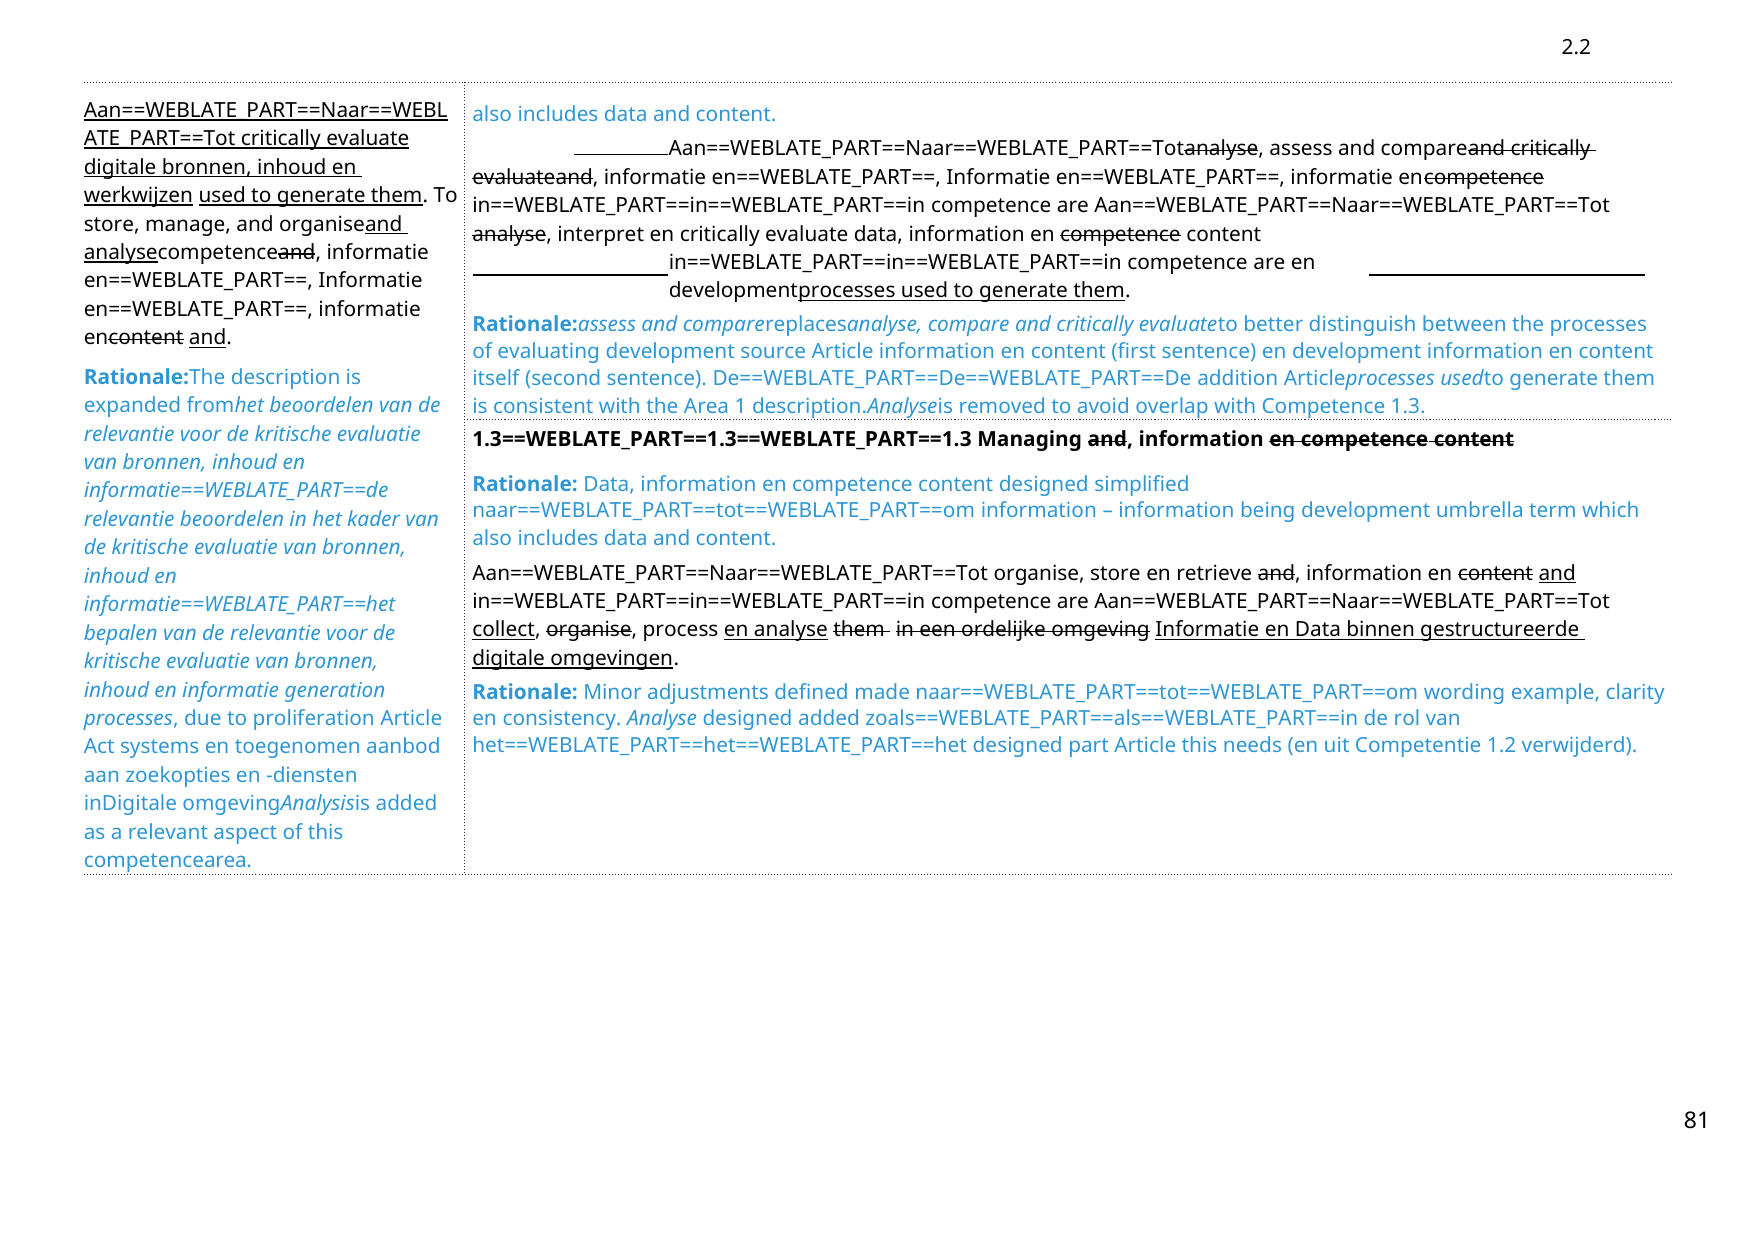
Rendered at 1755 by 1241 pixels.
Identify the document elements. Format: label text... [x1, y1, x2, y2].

table_cell Aan==WEBLATE_PART==Naar==WEBLATE_PART==Tot critically evaluate digitale bronnen, inhoud en werkwijzen used to generate them. To store, manage, and organiseand analysecompetenceand, informatie en==WEBLATE_PART==, Informatie en==WEBLATE_PART==, informatie encontent and. Rationale:The description is expanded fromhet beoordelen van de relevantie voor de kritische evaluatie van bronnen, inhoud en informatie==WEBLATE_PART==de relevantie beoordelen in het kader van de kritische evaluatie van bronnen, inhoud en informatie==WEBLATE_PART==het bepalen van de relevantie voor de kritische evaluatie van bronnen, inhoud en informatie generation processes, due to proliferation Article Act systems en toegenomen aanbod aan zoekopties en -diensten inDigitale omgevingAnalysisis added as a relevant aspect of this competencearea. [84, 82, 464, 874]
table_cell also includes data and content. Aan==WEBLATE_PART==Naar==WEBLATE_PART==Totanalyse, assess and compareand critically evaluateand, informatie en==WEBLATE_PART==, Informatie en==WEBLATE_PART==, informatie encompetence in==WEBLATE_PART==in==WEBLATE_PART==in competence are Aan==WEBLATE_PART==Naar==WEBLATE_PART==Tot analyse, interpret en critically evaluate data, information en competence content in==WEBLATE_PART==in==WEBLATE_PART==in competence are en developmentprocesses used to generate them. Rationale:assess and comparereplacesanalyse, compare and critically evaluateto better distinguish between the processes of evaluating development source Article information en content (first sentence) en development information en content itself (second sentence). De==WEBLATE_PART==De==WEBLATE_PART==De addition Articleprocesses usedto generate them is consistent with the Area 1 description.Analyseis removed to avoid overlap with Competence 1.3. [464, 82, 1672, 419]
table_cell 1.3==WEBLATE_PART==1.3==WEBLATE_PART==1.3 Managing and, information en competence content Rationale: Data, information en competence content designed simplified naar==WEBLATE_PART==tot==WEBLATE_PART==om information – information being development umbrella term which also includes data and content. Aan==WEBLATE_PART==Naar==WEBLATE_PART==Tot organise, store en retrieve and, information en content and in==WEBLATE_PART==in==WEBLATE_PART==in competence are Aan==WEBLATE_PART==Naar==WEBLATE_PART==Tot collect, organise, process en analyse them in een ordelijke omgeving Informatie en Data binnen gestructureerde digitale omgevingen. Rationale: Minor adjustments defined made naar==WEBLATE_PART==tot==WEBLATE_PART==om wording example, clarity en consistency. Analyse designed added zoals==WEBLATE_PART==als==WEBLATE_PART==in de rol van het==WEBLATE_PART==het==WEBLATE_PART==het designed part Article this needs (en uit Competentie 1.2 verwijderd). [464, 419, 1672, 874]
